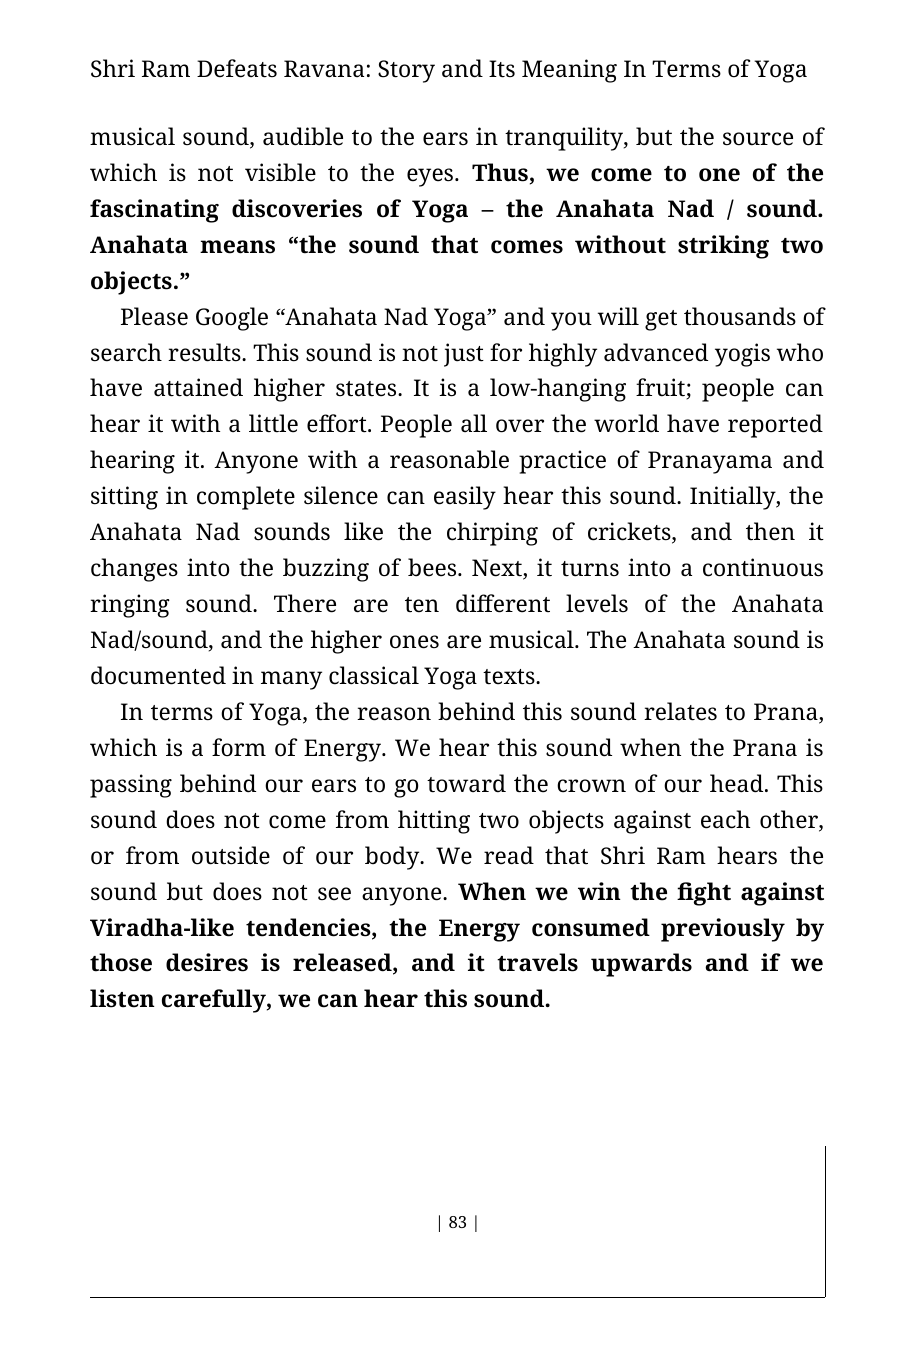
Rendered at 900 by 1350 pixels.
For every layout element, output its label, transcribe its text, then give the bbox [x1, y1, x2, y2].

text In terms of Yoga, the reason behind this sound relates to Prana, which is a form of Energy. We hear this sound when the Prana is passing behind our ears to go toward the crown of our head. This sound does not come from hitting two objects against each other, or from outside of our body. We read that Shri Ram hears the sound but does not see anyone. When we win the fight against Viradha-like tendencies, the Energy consumed previously by those desires is released, and it travels upwards and if we listen carefully, we can hear this sound. [90, 696, 825, 1014]
text Please Google “Anahata Nad Yoga” and you will get thousands of search results. This sound is not just for highly advanced yogis who have attained higher states. It is a low-hanging fruit; people can hear it with a little effort. People all over the world have reported hearing it. Anyone with a reasonable practice of Pranayama and sitting in complete silence can easily hear this sound. Initially, the Anahata Nad sounds like the chirping of crickets, and then it changes into the buzzing of bees. Next, it turns into a continuous ringing sound. There are ten different levels of the Anahata Nad/sound, and the higher ones are musical. The Anahata sound is documented in many classical Yoga texts. [90, 301, 825, 691]
text musical sound, audible to the ears in tranquility, but the source of which is not visible to the eyes. Thus, we come to one of the fascinating discoveries of Yoga – the Anahata Nad / sound. Anahata means “the sound that comes without striking two objects.” [90, 121, 825, 296]
